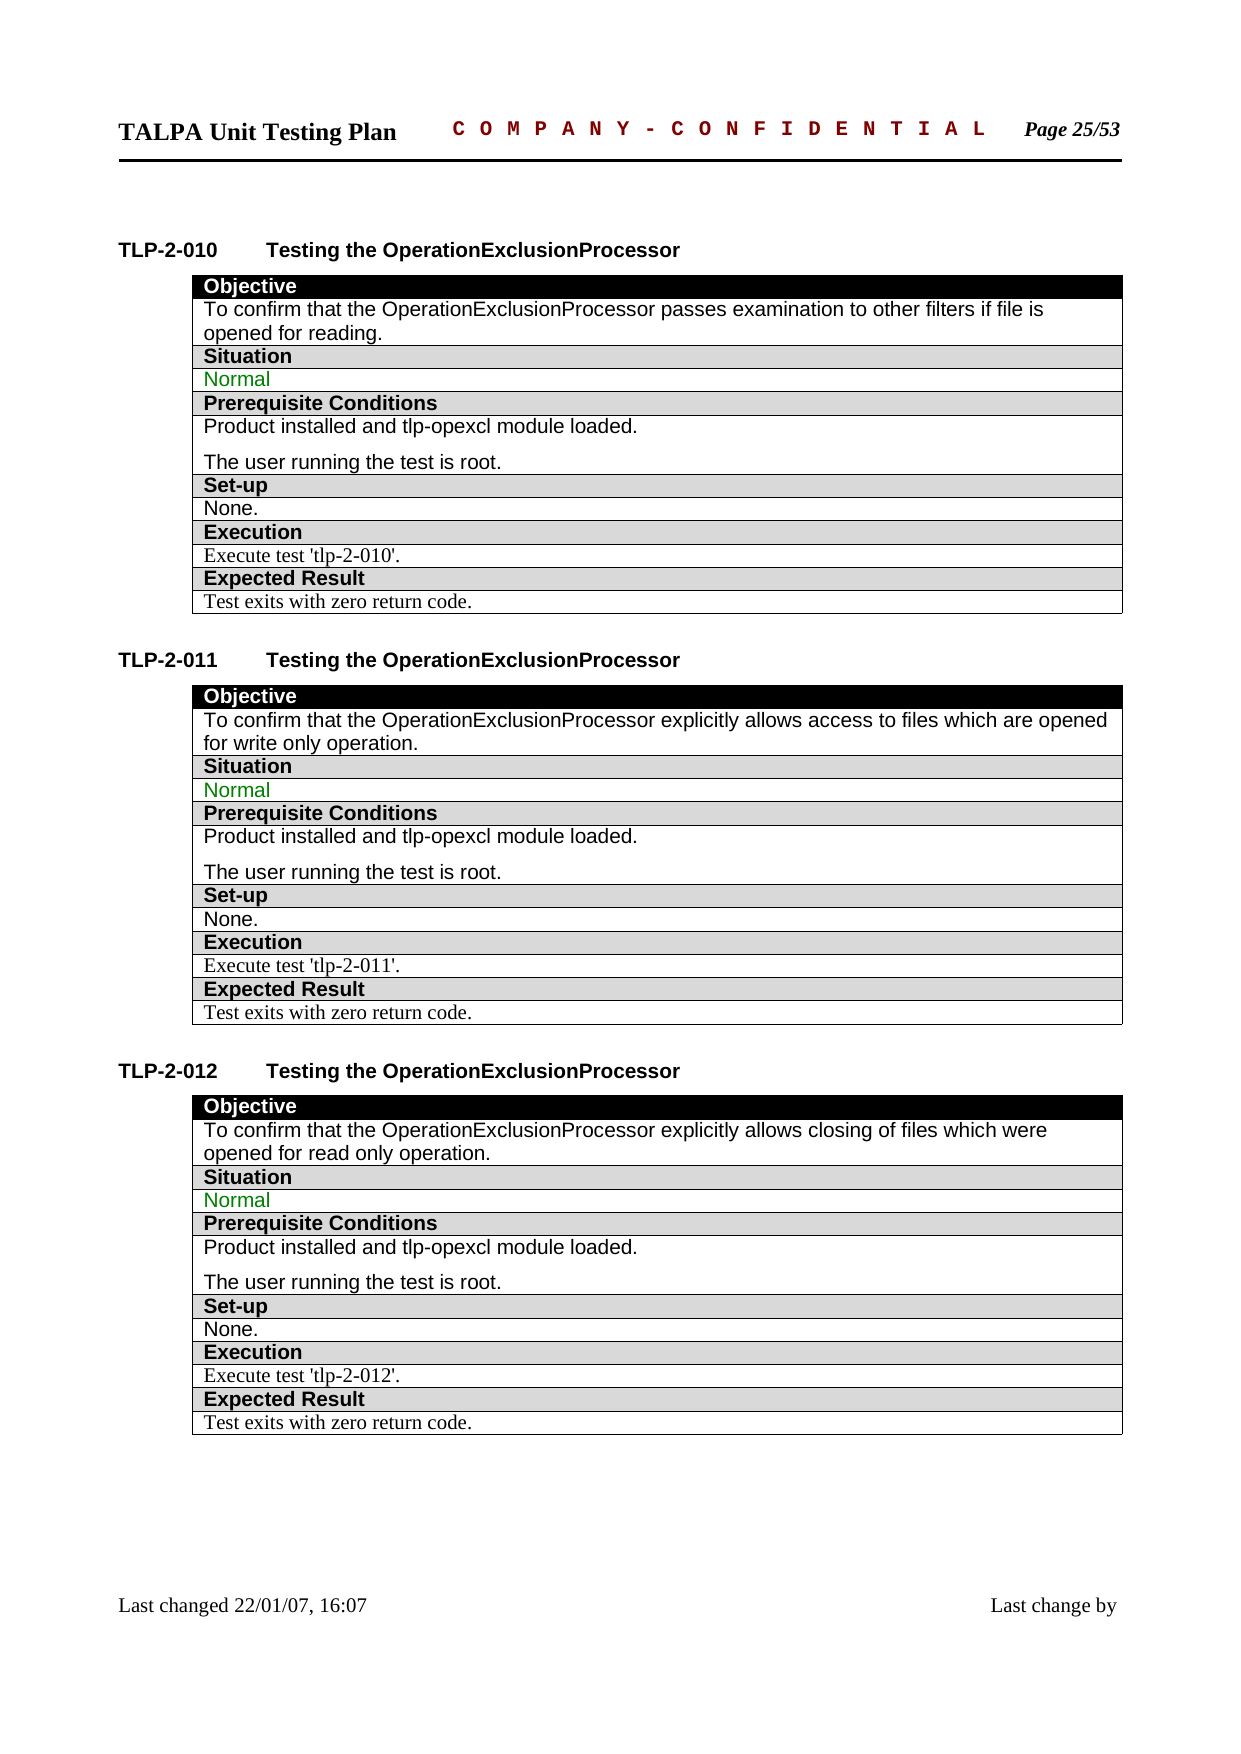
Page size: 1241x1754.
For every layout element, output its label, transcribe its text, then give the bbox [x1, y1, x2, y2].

table_cell Execution [193, 1342, 1122, 1364]
table_cell Execution [193, 521, 1122, 544]
text TLP-2-011 Testing the OperationExclusionProcessor [118, 649, 1122, 672]
table_cell To confirm that the OperationExclusionProcessor passes examination to other filters if file is opened for reading. [193, 299, 1122, 345]
table_cell Test exits with zero return code. [193, 1412, 1122, 1434]
table_cell None. [193, 1319, 1122, 1341]
table_cell Situation [193, 346, 1122, 368]
table_cell Product installed and tlp-opexcl module loaded. The user running the test is root. [193, 1236, 1122, 1294]
table_cell Product installed and tlp-opexcl module loaded. The user running the test is root. [193, 416, 1122, 474]
table_cell Situation [193, 1166, 1122, 1189]
text TLP-2-012 Testing the OperationExclusionProcessor [118, 1059, 1122, 1083]
table_header Objective [193, 686, 1122, 708]
table_cell To confirm that the OperationExclusionProcessor explicitly allows access to files which are opened for write only operation. [193, 709, 1122, 755]
table_cell Product installed and tlp-opexcl module loaded. The user running the test is root. [193, 826, 1122, 884]
table_cell Prerequisite Conditions [193, 392, 1122, 415]
table_cell Expected Result [193, 1388, 1122, 1411]
table_cell Expected Result [193, 978, 1122, 1000]
text TLP-2-010 Testing the OperationExclusionProcessor [118, 239, 1122, 262]
table_cell Execute test 'tlp-2-012'. [193, 1365, 1122, 1387]
table_cell Normal [193, 369, 1122, 391]
table_cell None. [193, 908, 1122, 931]
table_cell Set-up [193, 885, 1122, 907]
table_cell None. [193, 498, 1122, 520]
table_cell Prerequisite Conditions [193, 802, 1122, 825]
table_cell Test exits with zero return code. [193, 591, 1122, 613]
table_cell Normal [193, 1190, 1122, 1212]
table_cell Set-up [193, 475, 1122, 497]
table_cell Set-up [193, 1295, 1122, 1318]
table_header Objective [193, 1096, 1122, 1119]
table_header Objective [193, 276, 1122, 298]
table_cell Execution [193, 932, 1122, 954]
table_cell Prerequisite Conditions [193, 1213, 1122, 1235]
table_cell Expected Result [193, 568, 1122, 590]
table_cell Execute test 'tlp-2-011'. [193, 955, 1122, 977]
table_cell Test exits with zero return code. [193, 1001, 1122, 1024]
table_cell Execute test 'tlp-2-010'. [193, 545, 1122, 567]
table_cell To confirm that the OperationExclusionProcessor explicitly allows closing of files which were opened for read only operation. [193, 1120, 1122, 1165]
table_cell Situation [193, 756, 1122, 778]
table_cell Normal [193, 779, 1122, 801]
